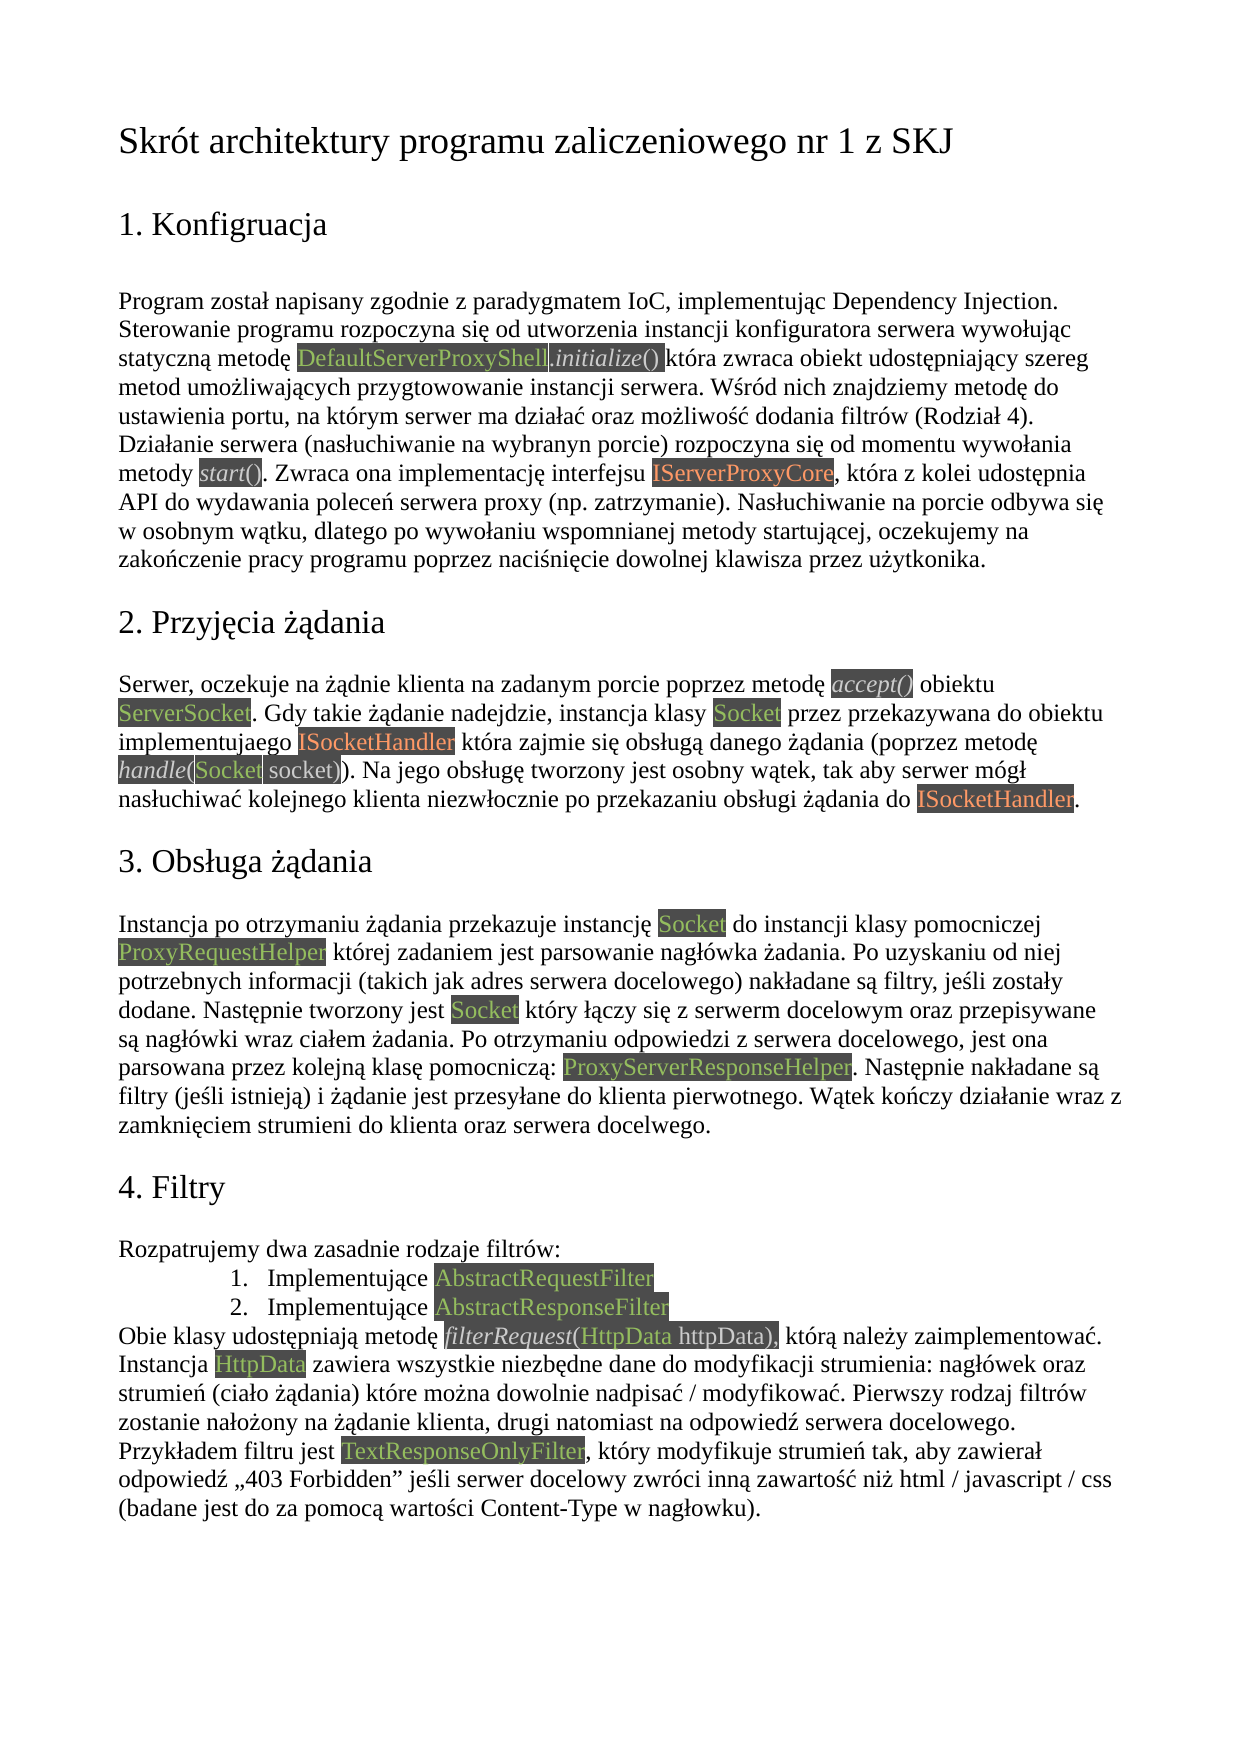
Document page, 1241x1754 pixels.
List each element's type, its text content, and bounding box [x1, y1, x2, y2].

text 2. Przyjęcia żądania [118, 602, 1122, 640]
text 4. Filtry [118, 1167, 1122, 1206]
text Obie klasy udostępniają metodę filterRequest(HttpData httpData), którą należy zaimplementować. Instancja HttpData zawiera wszystkie niezbędne dane do modyfikacji strumienia: nagłówek oraz strumień (ciało żądania) które można dowolnie nadpisać / modyfikować. Pierwszy rodzaj filtrów zostanie nałożony na żądanie klienta, drugi natomiast na odpowiedź serwera docelowego. Przykładem filtru jest TextResponseOnlyFilter, który modyfikuje strumień tak, aby zawierał odpowiedź „403 Forbidden” jeśli serwer docelowy zwróci inną zawartość niż html / javascript / css (badane jest do za pomocą wartości Content-Type w nagłowku). [118, 1321, 1122, 1522]
text 1. Konfigruacja [118, 204, 1122, 243]
text Program został napisany zgodnie z paradygmatem IoC, implementując Dependency Injection. [118, 286, 1122, 314]
text Sterowanie programu rozpoczyna się od utworzenia instancji konfiguratora serwera wywołując statyczną metodę DefaultServerProxyShell.initialize() która zwraca obiekt udostępniający szereg metod umożliwających przygtowowanie instancji serwera. Wśród nich znajdziemy metodę do ustawienia portu, na którym serwer ma działać oraz możliwość dodania filtrów (Rodział 4). Działanie serwera (nasłuchiwanie na wybranyn porcie) rozpoczyna się od momentu wywołania metody start(). Zwraca ona implementację interfejsu IServerProxyCore, która z kolei udostępnia API do wydawania poleceń serwera proxy (np. zatrzymanie). Nasłuchiwanie na porcie odbywa się w osobnym wątku, dlatego po wywołaniu wspomnianej metody startującej, oczekujemy na zakończenie pracy programu poprzez naciśnięcie dowolnej klawisza przez użytkonika. [118, 314, 1122, 573]
text 3. Obsługa żądania [118, 842, 1122, 880]
text Serwer, oczekuje na żądnie klienta na zadanym porcie poprzez metodę accept() obiektu ServerSocket. Gdy takie żądanie nadejdzie, instancja klasy Socket przez przekazywana do obiektu implementujaego ISocketHandler która zajmie się obsługą danego żądania (poprzez metodę handle(Socket socket)). Na jego obsługę tworzony jest osobny wątek, tak aby serwer mógł nasłuchiwać kolejnego klienta niezwłocznie po przekazaniu obsługi żądania do ISocketHandler. [118, 669, 1122, 813]
text Instancja po otrzymaniu żądania przekazuje instancję Socket do instancji klasy pomocniczej ProxyRequestHelper której zadaniem jest parsowanie nagłówka żadania. Po uzyskaniu od niej potrzebnych informacji (takich jak adres serwera docelowego) nakładane są filtry, jeśli zostały dodane. Następnie tworzony jest Socket który łączy się z serwerm docelowym oraz przepisywane są nagłówki wraz ciałem żadania. Po otrzymaniu odpowiedzi z serwera docelowego, jest ona parsowana przez kolejną klasę pomocniczą: ProxyServerResponseHelper. Następnie nakładane są filtry (jeśli istnieją) i żądanie jest przesyłane do klienta pierwotnego. Wątek kończy działanie wraz z zamknięciem strumieni do klienta oraz serwera docelwego. [118, 909, 1122, 1139]
text Skrót architektury programu zaliczeniowego nr 1 z SKJ [118, 118, 1122, 161]
list Implementujące AbstractResponseFilter [229, 1292, 1122, 1321]
text Rozpatrujemy dwa zasadnie rodzaje filtrów: [118, 1234, 1122, 1263]
list Implementujące AbstractRequestFilter [229, 1263, 1122, 1292]
